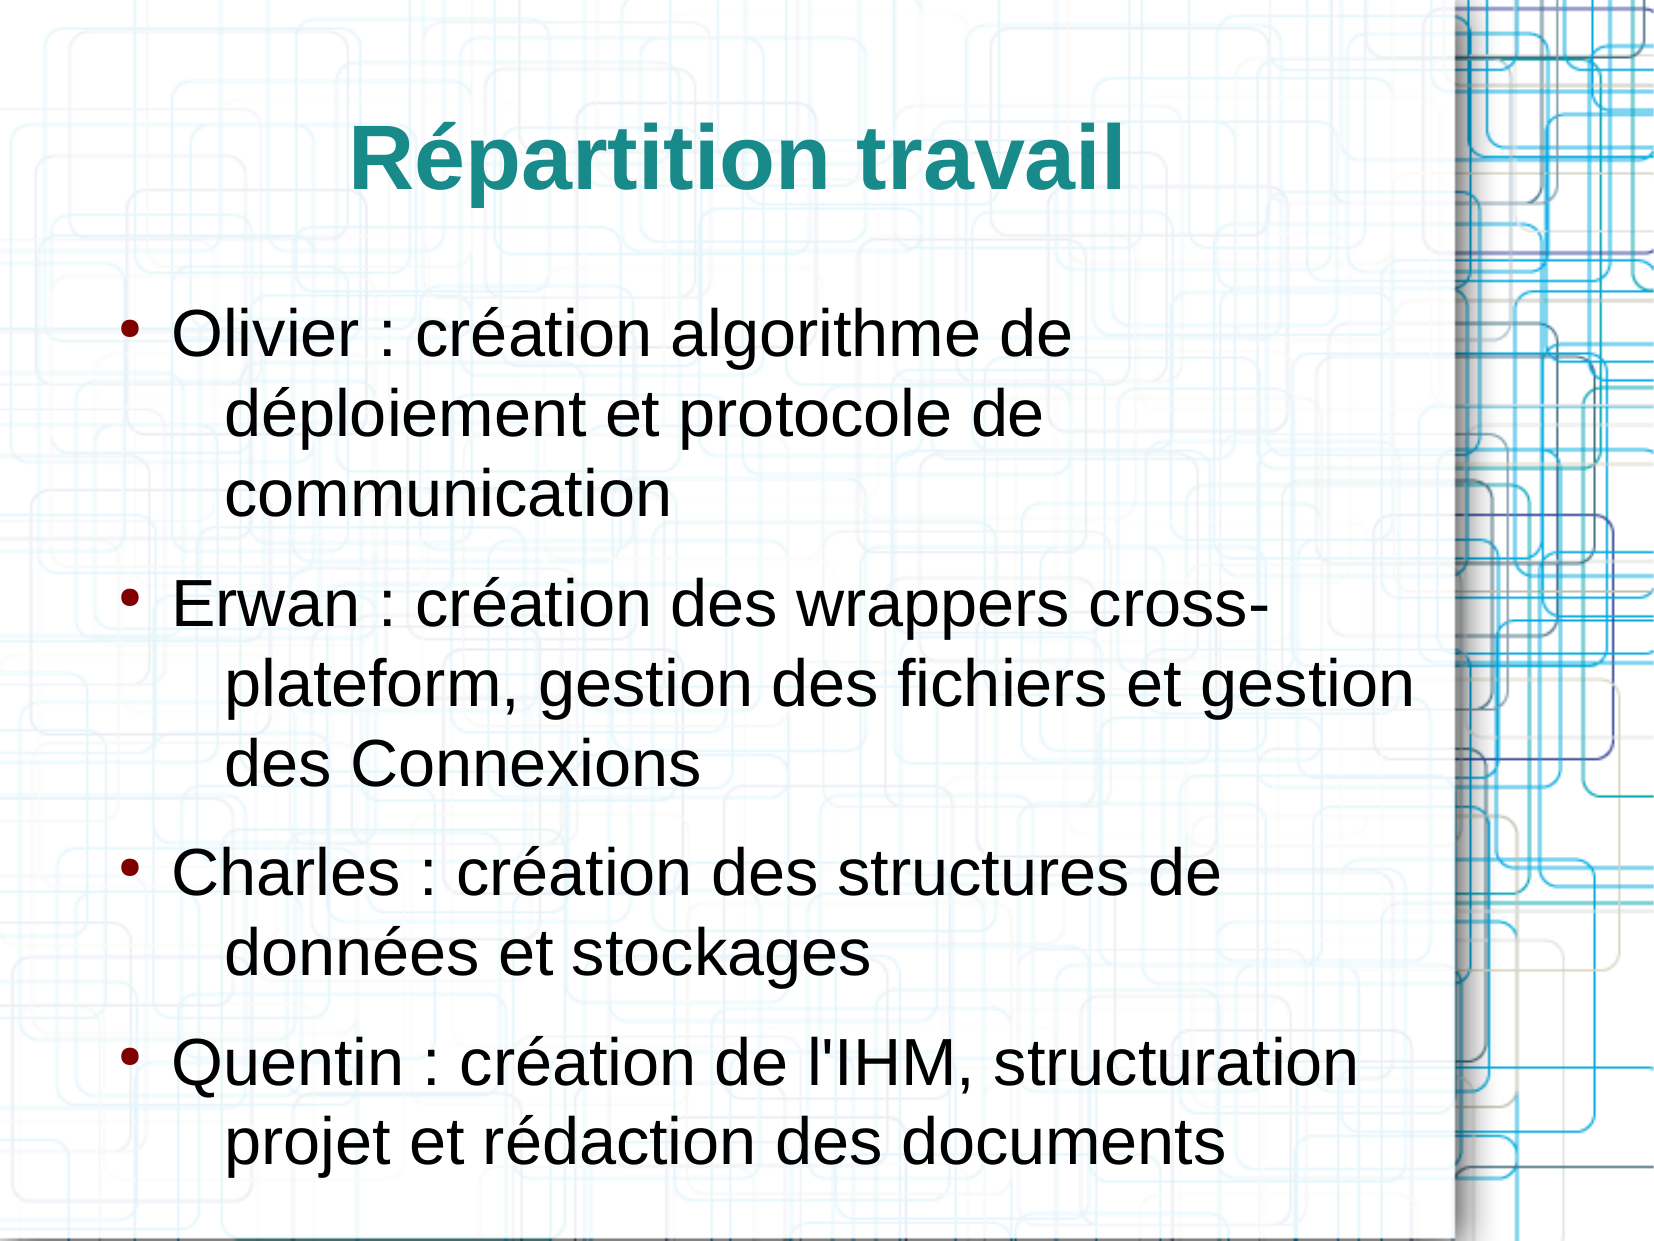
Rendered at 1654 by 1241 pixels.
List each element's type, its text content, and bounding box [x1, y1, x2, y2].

list Olivier : création algorithme de déploiement et protocole de communication Erwan : création des wrappers cross-plateform, gestion des fichiers et gestion des Connexions Charles : création des structures de données et stockages Quentin : création de l'IHM, structuration projet et rédaction des documents [82, 290, 1418, 1127]
picture [0, 0, 1654, 1241]
title Répartition travail [59, 49, 1418, 257]
